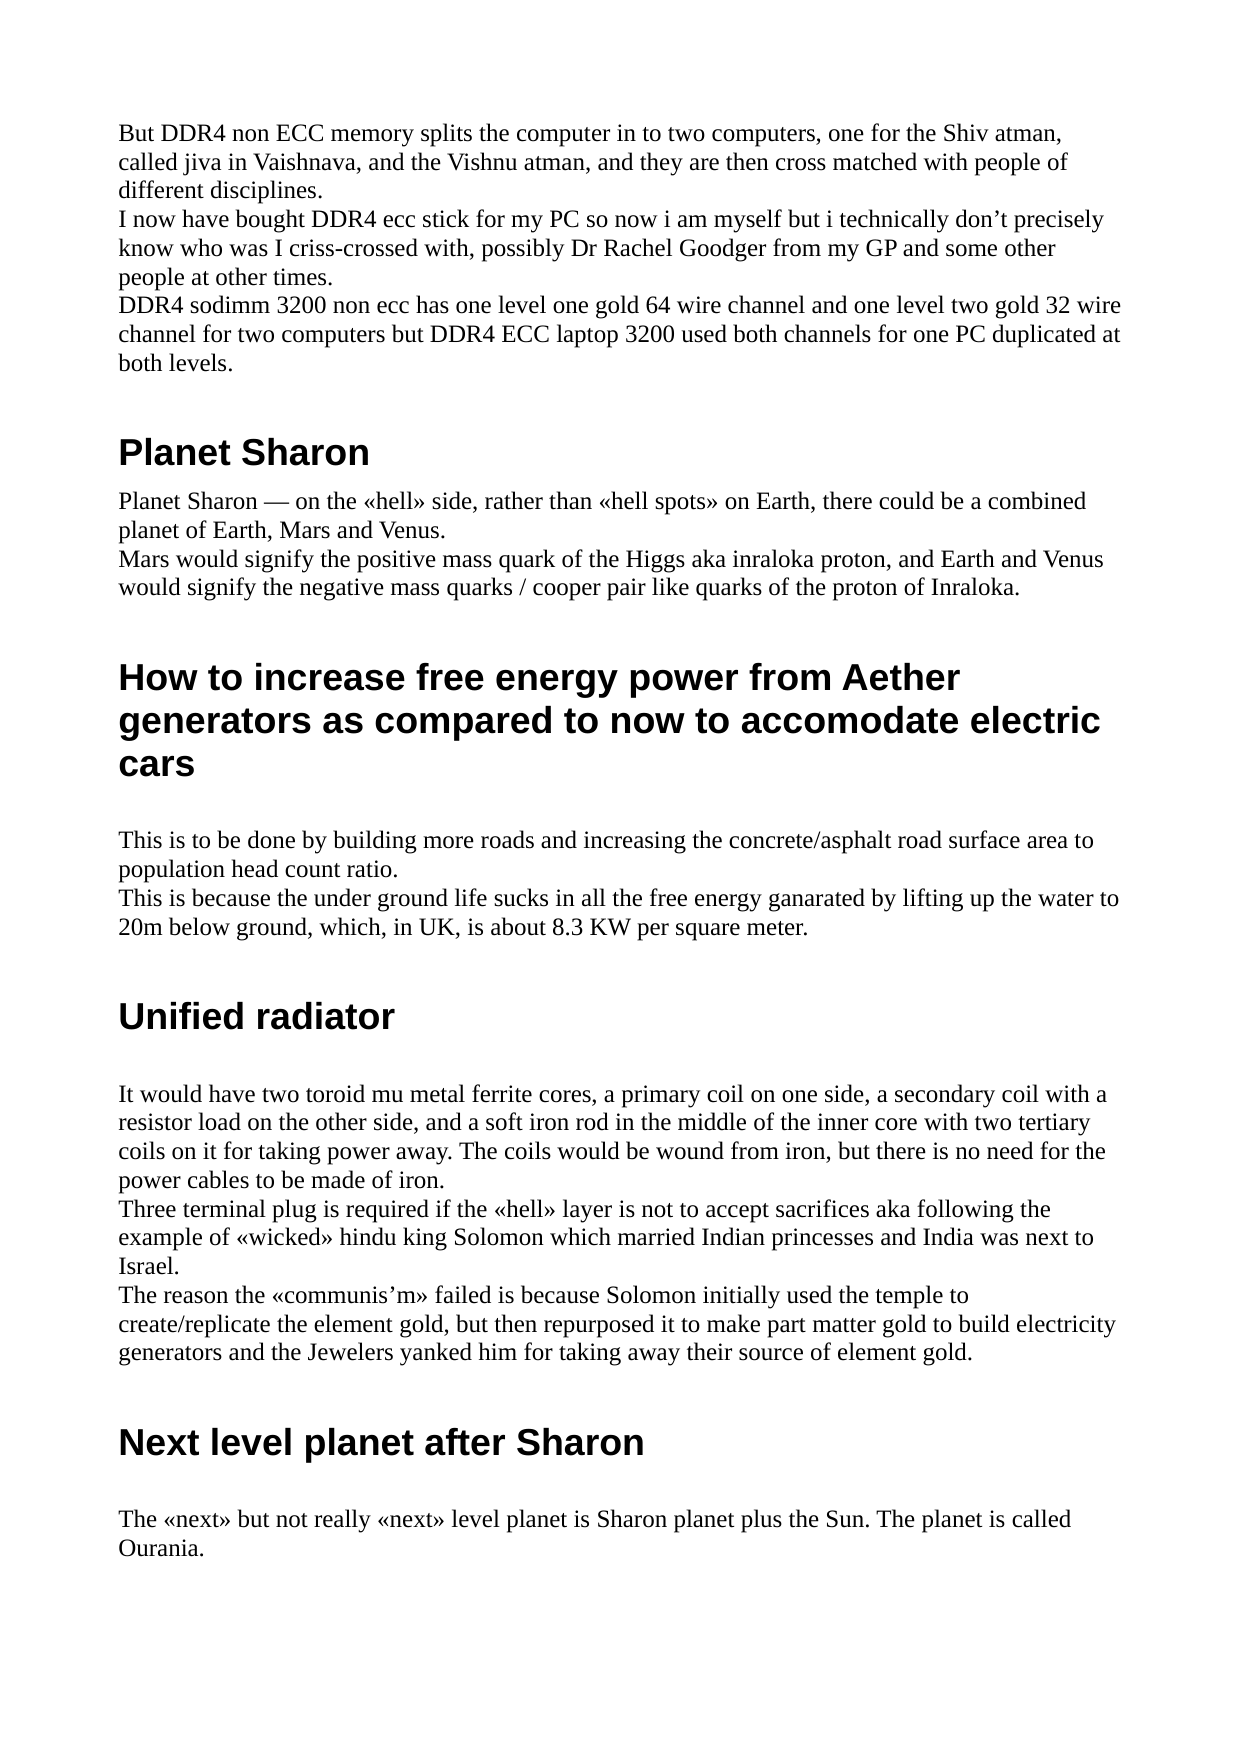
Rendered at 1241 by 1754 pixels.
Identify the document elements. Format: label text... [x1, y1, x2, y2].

text Three terminal plug is required if the «hell» layer is not to accept sacrifices aka following the example of «wicked» hindu king Solomon which married Indian princesses and India was next to Israel. [118, 1194, 1122, 1280]
text Mars would signify the positive mass quark of the Higgs aka inraloka proton, and Earth and Venus would signify the negative mass quarks / cooper pair like quarks of the proton of Inraloka. [118, 544, 1122, 601]
subtitle Next level planet after Sharon [118, 1420, 1122, 1463]
text The reason the «communis’m» failed is because Solomon initially used the temple to create/replicate the element gold, but then repurposed it to make part matter gold to build electricity generators and the Jewelers yanked him for taking away their source of element gold. [118, 1280, 1122, 1366]
text This is to be done by building more roads and increasing the concrete/asphalt road surface area to population head count ratio. [118, 826, 1122, 883]
text The «next» but not really «next» level planet is Sharon planet plus the Sun. The planet is called Ourania. [118, 1504, 1122, 1562]
text This is because the under ground life sucks in all the free energy ganarated by lifting up the water to 20m below ground, which, in UK, is about 8.3 KW per square meter. [118, 883, 1122, 941]
text But DDR4 non ECC memory splits the computer in to two computers, one for the Shiv atman, called jiva in Vaishnava, and the Vishnu atman, and they are then cross matched with people of different disciplines. [118, 118, 1122, 204]
text It would have two toroid mu metal ferrite cores, a primary coil on one side, a secondary coil with a resistor load on the other side, and a soft iron rod in the middle of the inner core with two tertiary coils on it for taking power away. The coils would be wound from iron, but there is no need for the power cables to be made of iron. [118, 1079, 1122, 1194]
subtitle Planet Sharon [118, 431, 1122, 474]
text I now have bought DDR4 ecc stick for my PC so now i am myself but i technically don’t precisely know who was I criss-crossed with, possibly Dr Rachel Goodger from my GP and some other people at other times. [118, 204, 1122, 291]
text DDR4 sodimm 3200 non ecc has one level one gold 64 wire channel and one level two gold 32 wire channel for two computers but DDR4 ECC laptop 3200 used both channels for one PC duplicated at both levels. [118, 291, 1122, 377]
subtitle Unified radiator [118, 994, 1122, 1037]
subtitle How to increase free energy power from Aether generators as compared to now to accomodate electric cars [118, 655, 1122, 784]
text Planet Sharon — on the «hell» side, rather than «hell spots» on Earth, there could be a combined planet of Earth, Mars and Venus. [118, 486, 1122, 544]
